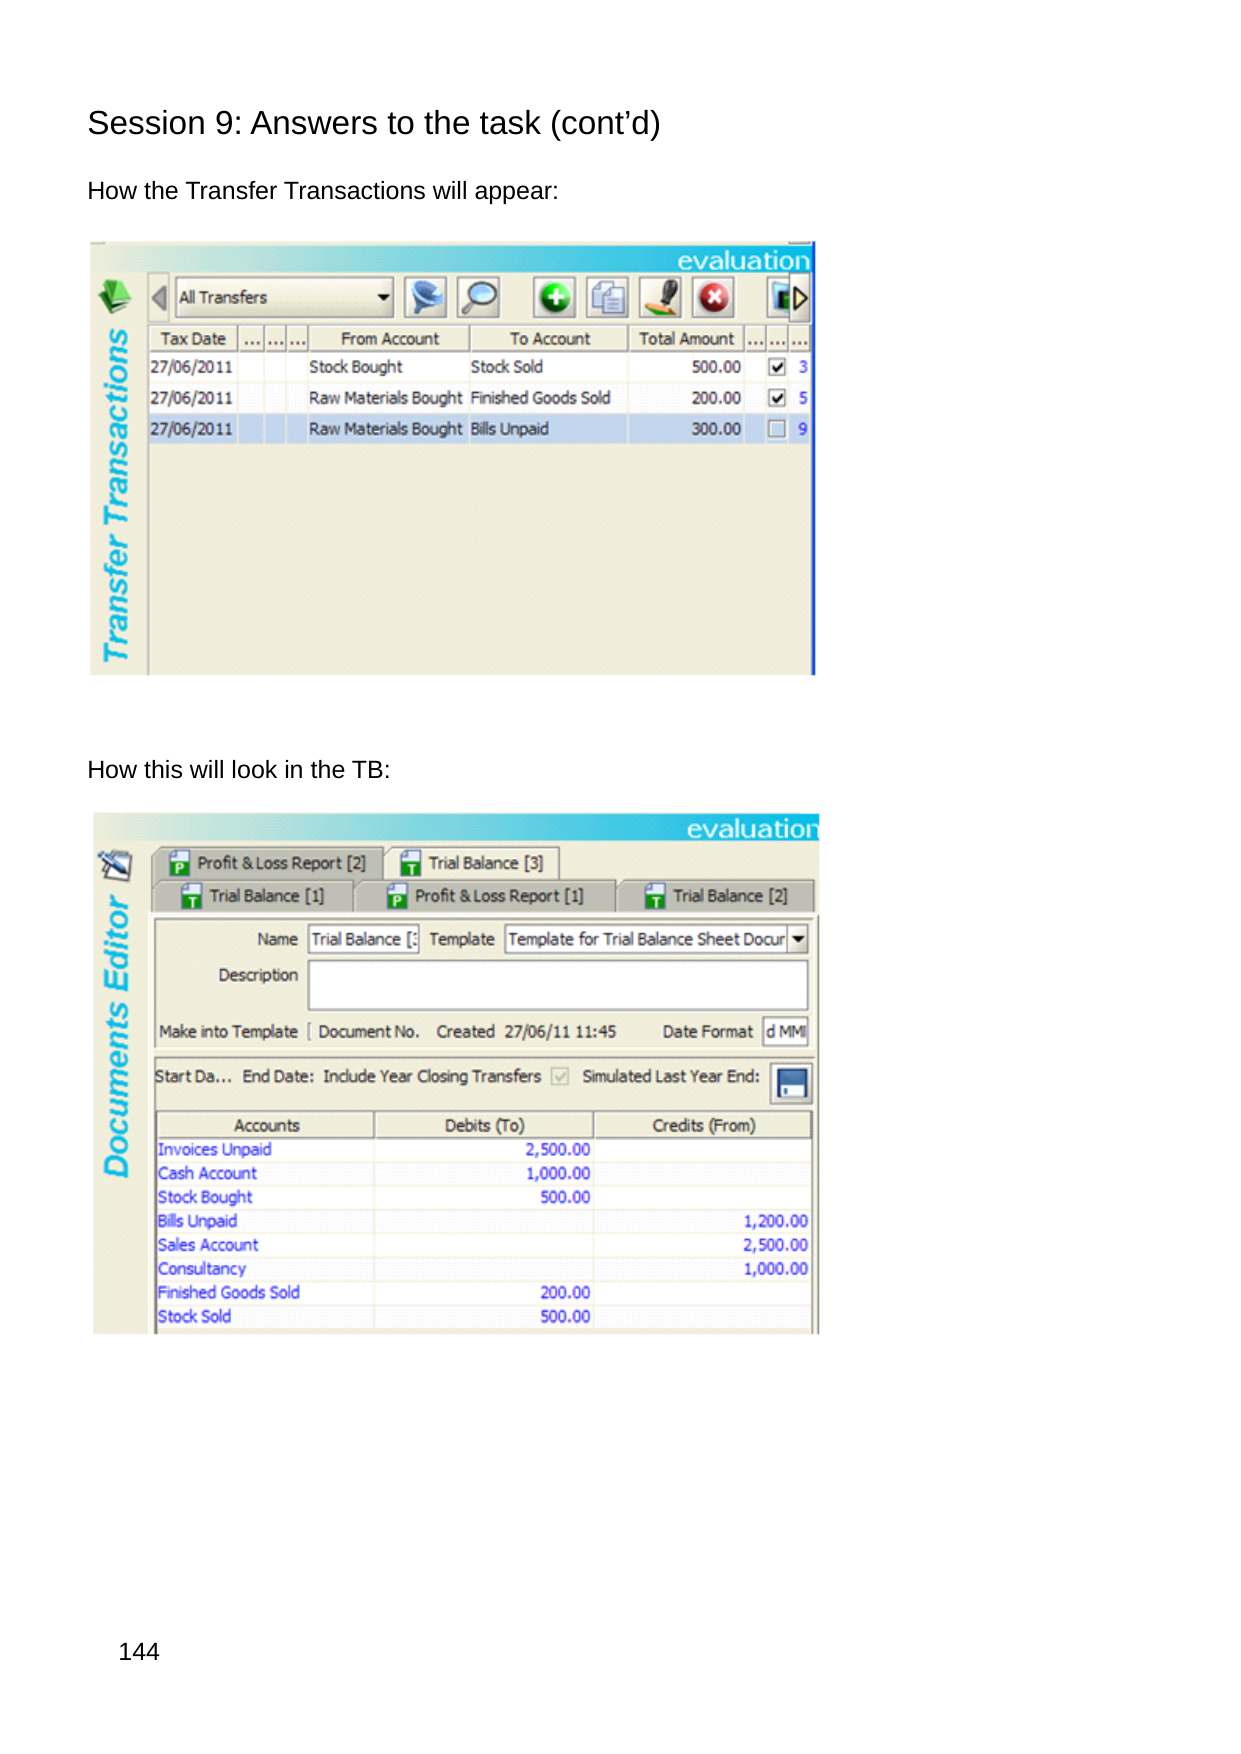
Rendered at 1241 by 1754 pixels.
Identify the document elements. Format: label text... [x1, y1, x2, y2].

text How the Transfer Transactions will appear: [87, 176, 1152, 204]
picture [89, 240, 817, 677]
text Session 9: Answers to the task (cont’d) [87, 103, 1152, 142]
picture [92, 812, 820, 1336]
text How this will look in the TB: [87, 755, 1152, 784]
